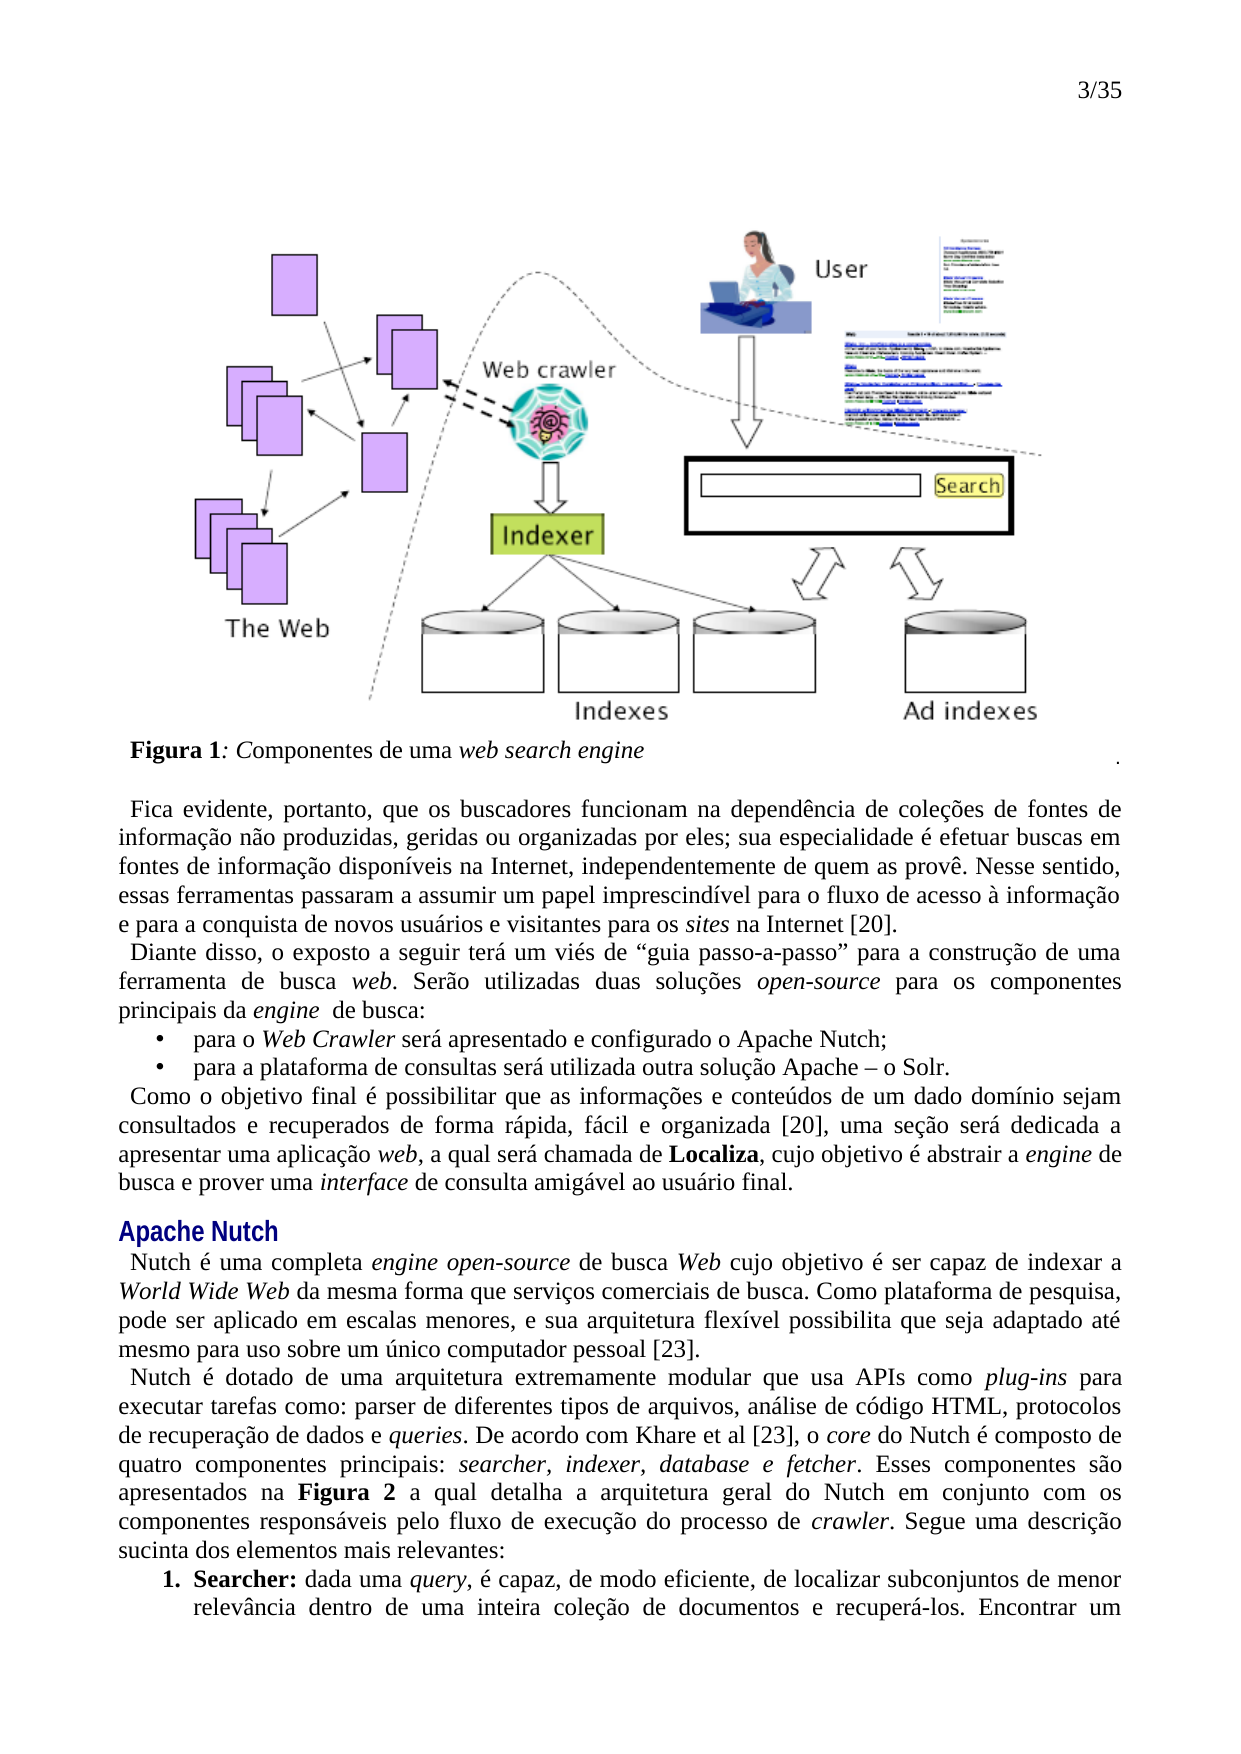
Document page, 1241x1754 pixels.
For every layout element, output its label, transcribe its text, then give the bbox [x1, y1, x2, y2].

text Nutch é uma completa engine open-source de busca Web cujo objetivo é ser capaz de indexar a World Wide Web da mesma forma que serviços comerciais de busca. Como plataforma de pesquisa, pode ser aplicado em escalas menores, e sua arquitetura flexível possibilita que seja adaptado até mesmo para uso sobre um único computador pessoal [23]. [118, 1247, 1122, 1362]
text Nutch é dotado de uma arquitetura extremamente modular que usa APIs como plug-ins para executar tarefas como: parser de diferentes tipos de arquivos, análise de código HTML, protocolos de recuperação de dados e queries. De acordo com Khare et al [23], o core do Nutch é composto de quatro componentes principais: searcher, indexer, database e fetcher. Esses componentes são apresentados na Figura 2 a qual detalha a arquitetura geral do Nutch em conjunto com os componentes responsáveis pelo fluxo de execução do processo de crawler. Segue uma descrição sucinta dos elementos mais relevantes: [118, 1362, 1122, 1564]
picture [141, 163, 1115, 736]
text Apache Nutch [118, 1214, 1122, 1247]
text Diante disso, o exposto a seguir terá um viés de “guia passo-a-passo” para a construção de uma ferramenta de busca web. Serão utilizadas duas soluções open-source para os componentes principais da engine de busca: [118, 937, 1122, 1024]
text Figura 1: Componentes de uma web search engine [130, 736, 1115, 764]
list Searcher: dada uma query, é capaz, de modo eficiente, de localizar subconjuntos de menor relevância dentro de uma inteira coleção de documentos e recuperá-los. Encontrar um [156, 1564, 1122, 1621]
list para o Web Crawler será apresentado e configurado o Apache Nutch; [156, 1024, 1122, 1052]
text Fica evidente, portanto, que os buscadores funcionam na dependência de coleções de fontes de informação não produzidas, geridas ou organizadas por eles; sua especialidade é efetuar buscas em fontes de informação disponíveis na Internet, independentemente de quem as provê. Nesse sentido, essas ferramentas passaram a assumir um papel imprescindível para o fluxo de acesso à informação e para a conquista de novos usuários e visitantes para os sites na Internet [20]. [118, 794, 1122, 937]
list para a plataforma de consultas será utilizada outra solução Apache – o Solr. [156, 1052, 1122, 1081]
text . [118, 151, 1122, 769]
text Como o objetivo final é possibilitar que as informações e conteúdos de um dado domínio sejam consultados e recuperados de forma rápida, fácil e organizada [20], uma seção será dedicada a apresentar uma aplicação web, a qual será chamada de Localiza, cujo objetivo é abstrair a engine de busca e prover uma interface de consulta amigável ao usuário final. [118, 1081, 1122, 1196]
